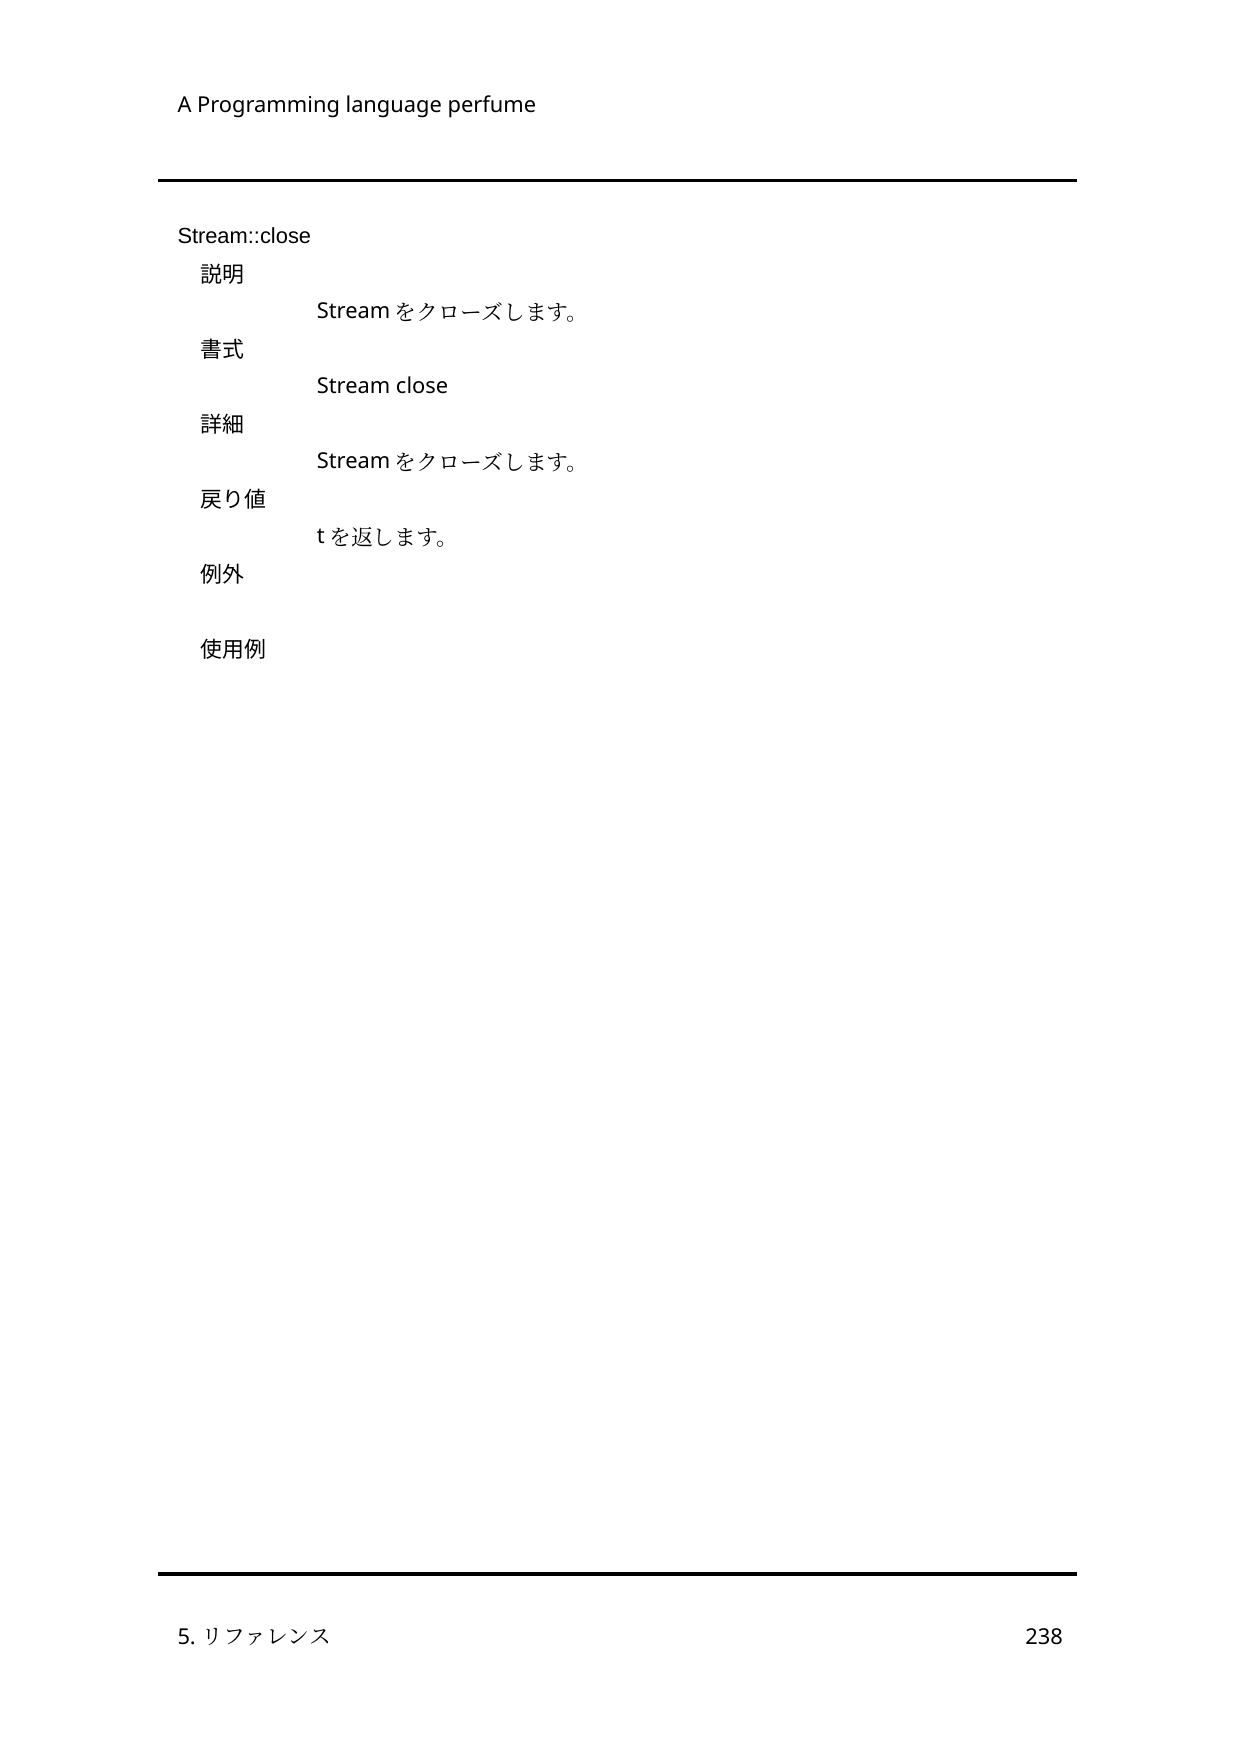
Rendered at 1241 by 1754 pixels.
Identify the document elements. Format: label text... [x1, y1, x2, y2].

table_cell 書式 [200, 329, 317, 404]
table_cell Stream close [317, 329, 1063, 404]
table_cell 使用例 [200, 629, 317, 704]
table_cell Streamをクローズします。 [317, 404, 1063, 479]
table_header 説明 [200, 254, 317, 329]
table_cell tを返します。 [317, 479, 1063, 554]
table_cell 例外 [200, 554, 317, 629]
table_cell [317, 629, 1063, 704]
table_header Streamをクローズします。 [317, 254, 1063, 329]
table_cell [317, 554, 1063, 629]
table_cell 戻り値 [200, 479, 317, 554]
table_cell 詳細 [200, 404, 317, 479]
subtitle Stream::close [177, 217, 1063, 254]
